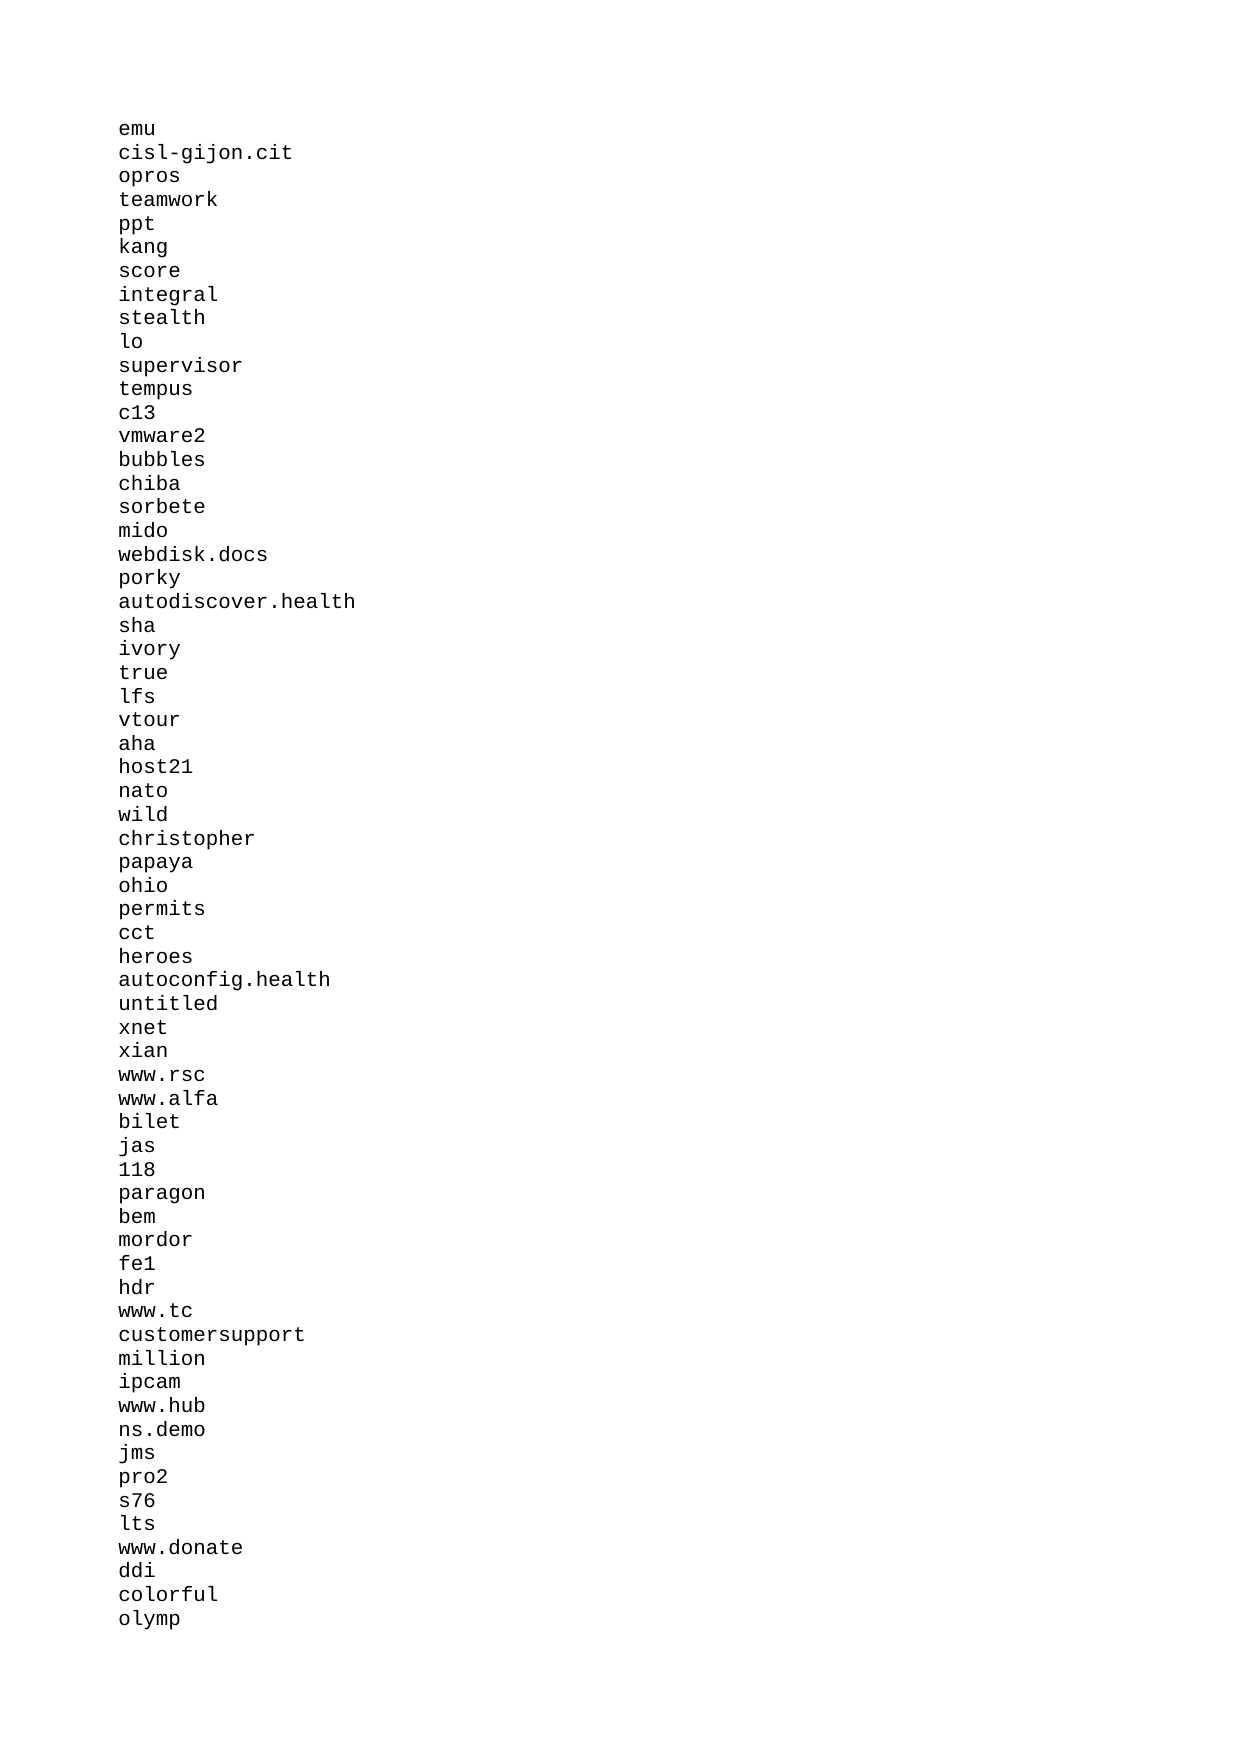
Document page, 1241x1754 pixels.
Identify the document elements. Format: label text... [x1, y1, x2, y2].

text cct [118, 922, 1122, 946]
text chiba [118, 473, 1122, 496]
text mordor [118, 1229, 1122, 1253]
text sha [118, 615, 1122, 638]
text sorbete [118, 496, 1122, 520]
text million [118, 1348, 1122, 1371]
text bem [118, 1206, 1122, 1229]
text lfs [118, 686, 1122, 709]
text hdr [118, 1277, 1122, 1300]
text c13 [118, 402, 1122, 426]
text bilet [118, 1111, 1122, 1135]
text jas [118, 1135, 1122, 1158]
text opros [118, 165, 1122, 189]
text tempus [118, 378, 1122, 402]
text www.tc [118, 1300, 1122, 1324]
text nato [118, 780, 1122, 804]
text emu [118, 118, 1122, 142]
text lo [118, 331, 1122, 354]
text lts [118, 1513, 1122, 1537]
text fe1 [118, 1253, 1122, 1277]
text christopher [118, 827, 1122, 851]
text paragon [118, 1182, 1122, 1206]
text ddi [118, 1561, 1122, 1584]
text cisl-gijon.cit [118, 142, 1122, 165]
text teamwork [118, 189, 1122, 213]
text ivory [118, 638, 1122, 662]
text www.alfa [118, 1088, 1122, 1111]
text jms [118, 1442, 1122, 1466]
text ppt [118, 213, 1122, 236]
text aha [118, 733, 1122, 757]
text integral [118, 284, 1122, 307]
text heroes [118, 946, 1122, 969]
text score [118, 260, 1122, 284]
text vmware2 [118, 426, 1122, 449]
text www.rsc [118, 1064, 1122, 1088]
text ipcam [118, 1371, 1122, 1395]
text ohio [118, 875, 1122, 898]
text mido [118, 520, 1122, 544]
text stealth [118, 307, 1122, 331]
text xnet [118, 1017, 1122, 1040]
text bubbles [118, 449, 1122, 473]
text 118 [118, 1158, 1122, 1182]
text host21 [118, 757, 1122, 780]
text autodiscover.health [118, 591, 1122, 615]
text olymp [118, 1608, 1122, 1631]
text customersupport [118, 1324, 1122, 1348]
text kang [118, 236, 1122, 260]
text permits [118, 898, 1122, 922]
text supervisor [118, 354, 1122, 378]
text autoconfig.health [118, 969, 1122, 993]
text www.donate [118, 1537, 1122, 1561]
text true [118, 662, 1122, 686]
text porky [118, 567, 1122, 591]
text wild [118, 804, 1122, 827]
text papaya [118, 851, 1122, 875]
text webdisk.docs [118, 544, 1122, 567]
text xian [118, 1040, 1122, 1064]
text vtour [118, 709, 1122, 733]
text ns.demo [118, 1419, 1122, 1442]
text untitled [118, 993, 1122, 1017]
text pro2 [118, 1466, 1122, 1489]
text colorful [118, 1584, 1122, 1608]
text s76 [118, 1489, 1122, 1513]
text www.hub [118, 1395, 1122, 1419]
